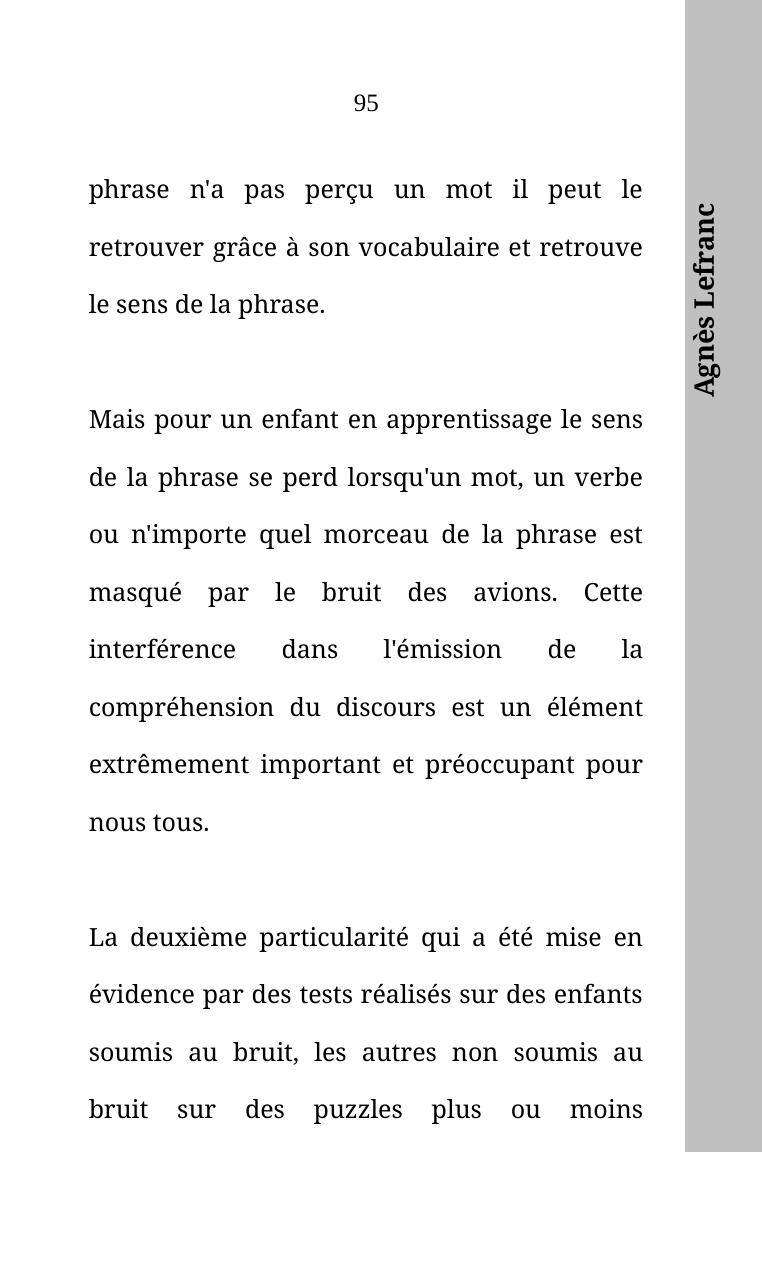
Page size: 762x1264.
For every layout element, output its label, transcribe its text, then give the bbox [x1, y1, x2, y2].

text La deuxième particularité qui a été mise en évidence par des tests réalisés sur des enfants soumis au bruit, les autres non soumis au bruit sur des puzzles plus ou moins [88, 896, 644, 1126]
text Mais pour un enfant en apprentissage le sens de la phrase se perd lorsqu'un mot, un verbe ou n'importe quel morceau de la phrase est masqué par le bruit des avions. Cette interférence dans l'émission de la compréhension du discours est un élément extrêmement important et préoccupant pour nous tous. [88, 379, 644, 839]
text phrase n'a pas perçu un mot il peut le retrouver grâce à son vocabulaire et retrouve le sens de la phrase. [88, 147, 644, 321]
text Agnès Lefranc [685, 187, 762, 398]
